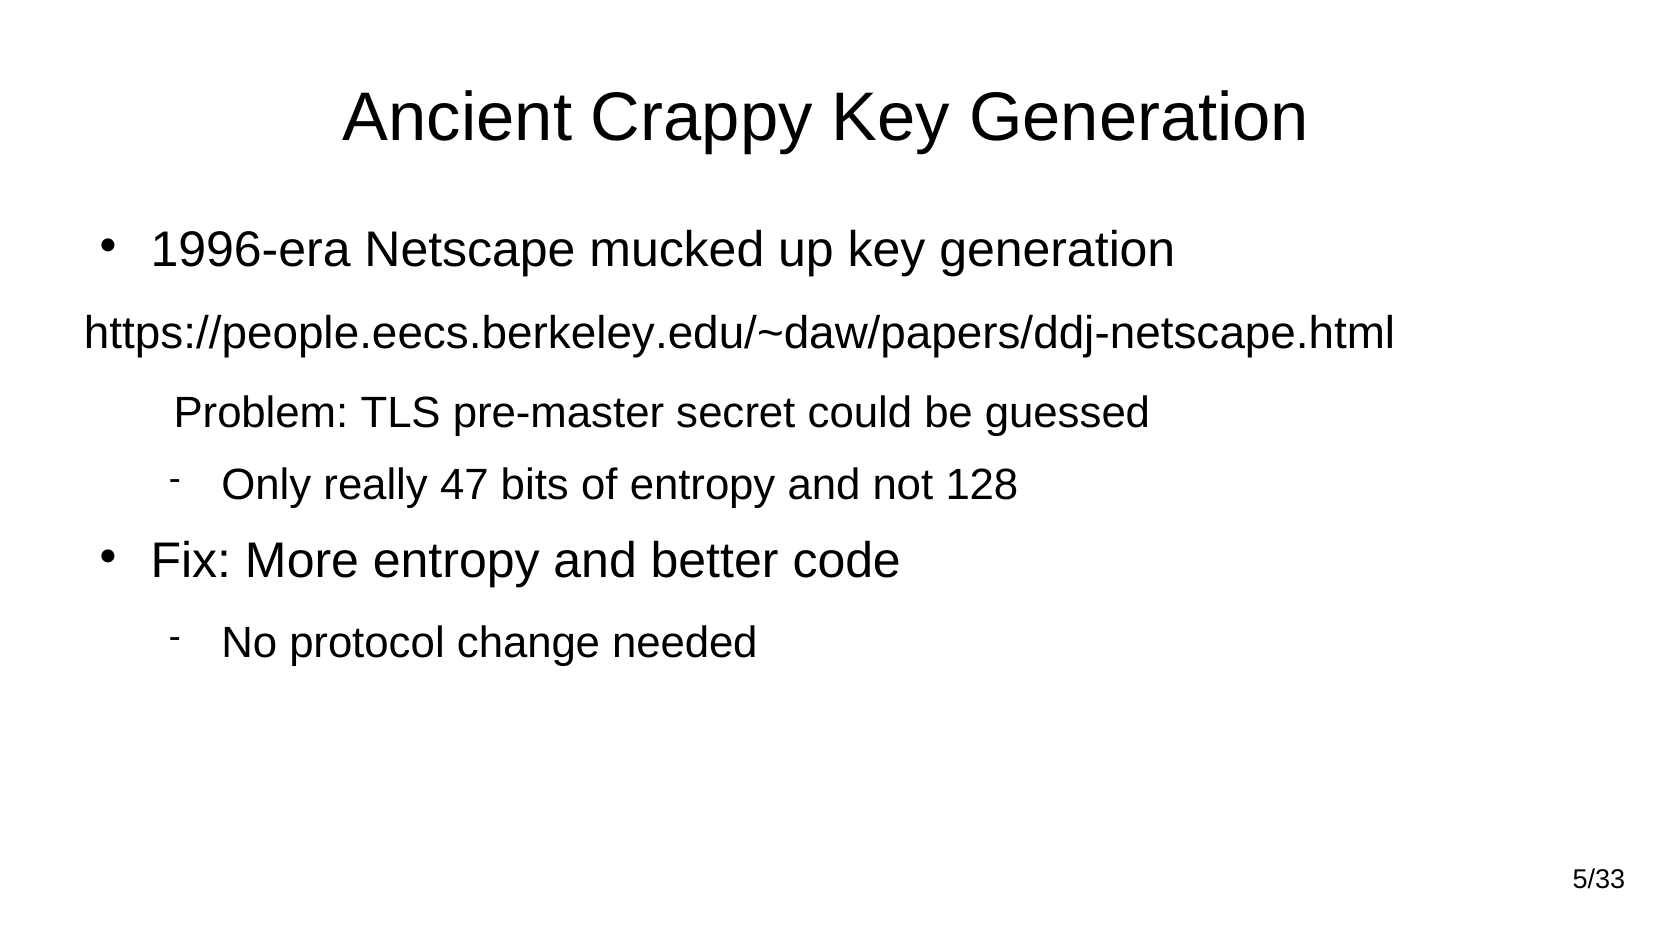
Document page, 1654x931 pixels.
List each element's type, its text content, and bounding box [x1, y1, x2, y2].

title Ancient Crappy Key Generation [82, 37, 1571, 193]
list 1996-era Netscape mucked up key generation https://people.eecs.berkeley.edu/~daw/papers/ddj-netscape.html Problem: TLS pre-master secret could be guessed Only really 47 bits of entropy and not 128 Fix: More entropy and better code No protocol change needed [82, 217, 1538, 758]
